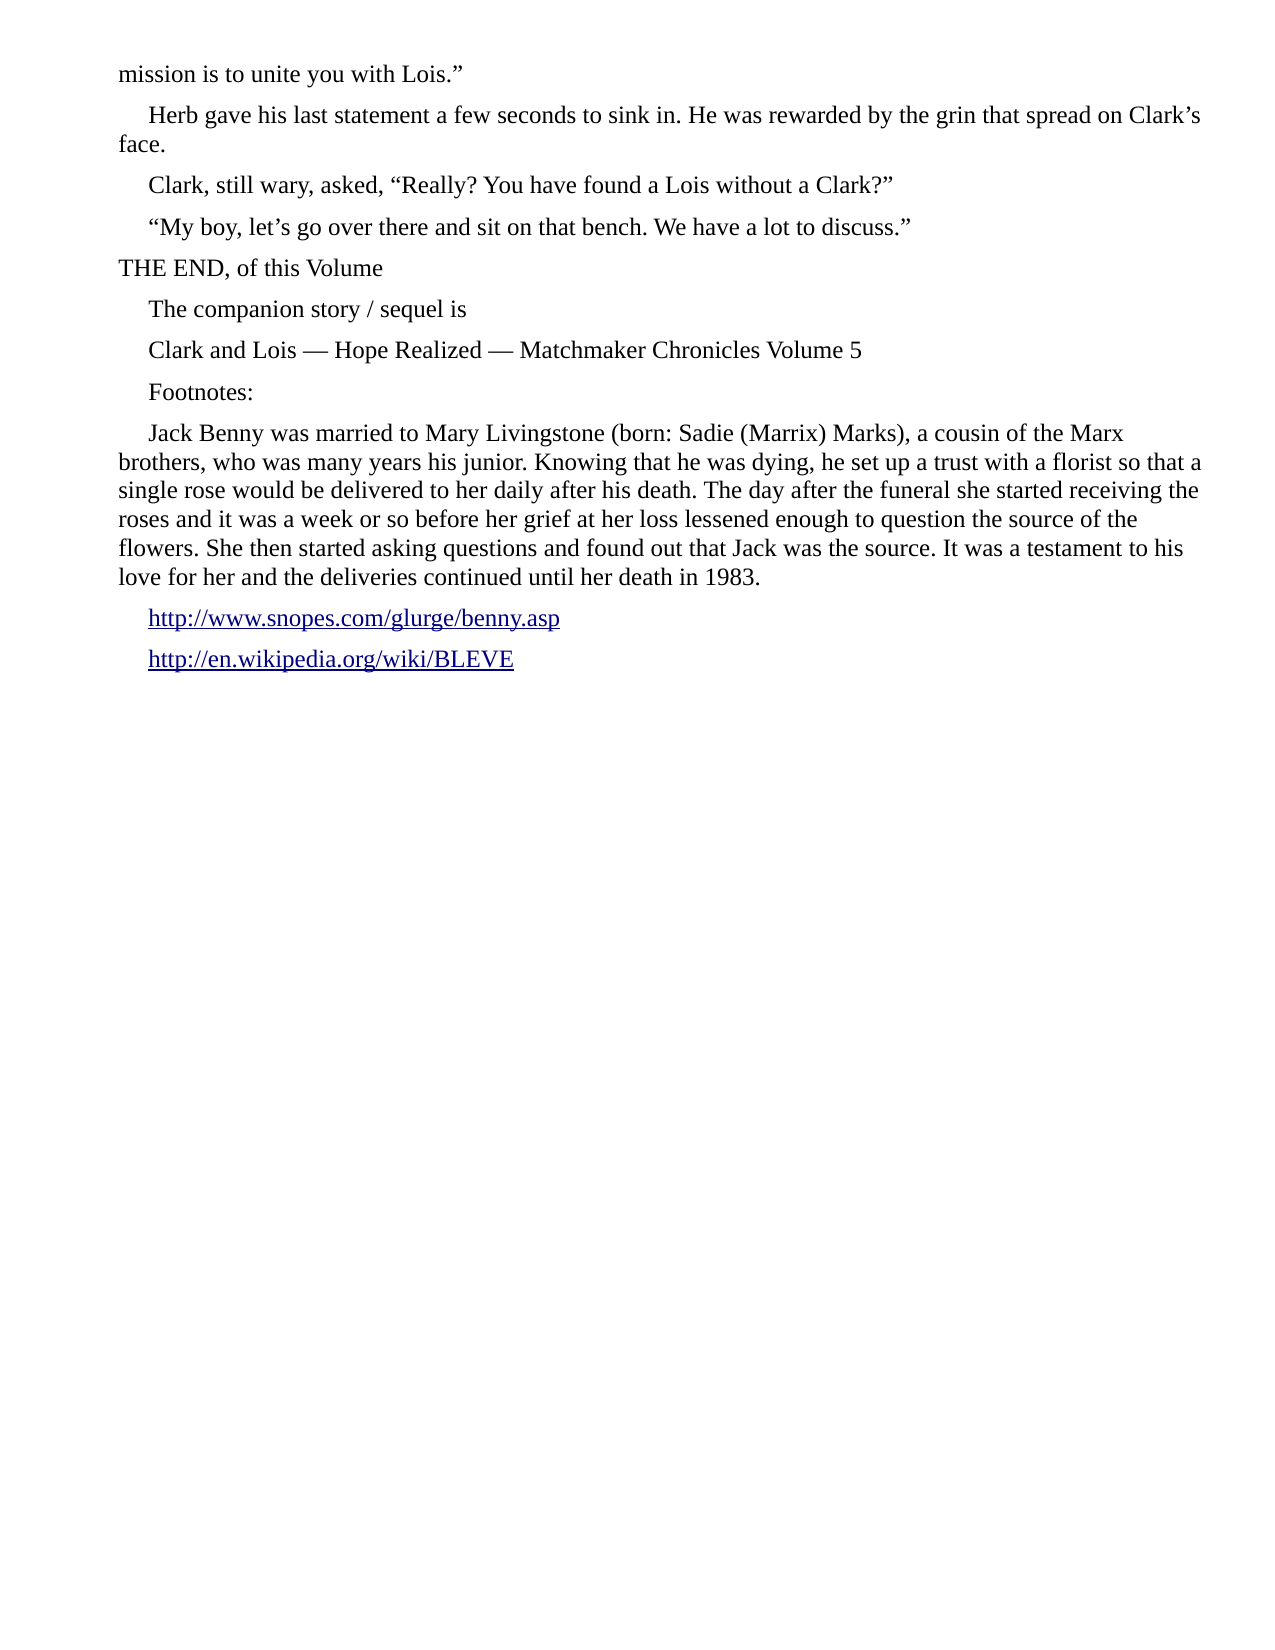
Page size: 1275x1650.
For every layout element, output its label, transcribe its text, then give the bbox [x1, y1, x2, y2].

text Herb gave his last statement a few seconds to sink in. He was rewarded by the grin that spread on Clark’s face. [118, 100, 1216, 158]
text Clark, still wary, asked, “Really? You have found a Lois without a Clark?” [118, 170, 1216, 199]
text http://www.snopes.com/glurge/benny.asp [118, 603, 1216, 632]
text http://en.wikipedia.org/wiki/BLEVE [118, 644, 1216, 673]
text THE END, of this Volume [118, 253, 1216, 282]
text “My boy, let’s go over there and sit on that bench. We have a lot to discuss.” [118, 212, 1216, 240]
text Clark and Lois — Hope Realized — Matchmaker Chronicles Volume 5 [118, 335, 1216, 364]
text The companion story / sequel is [118, 294, 1216, 323]
text Footnotes: [118, 377, 1216, 405]
text Jack Benny was married to Mary Livingstone (born: Sadie (Marrix) Marks), a cousin of the Marx brothers, who was many years his junior. Knowing that he was dying, he set up a trust with a florist so that a single rose would be delivered to her daily after his death. The day after the funeral she started receiving the roses and it was a week or so before her grief at her loss lessened enough to question the source of the flowers. She then started asking questions and found out that Jack was the source. It was a testament to his love for her and the deliveries continued until her death in 1983. [118, 418, 1216, 590]
text mission is to unite you with Lois.” [118, 59, 1216, 88]
